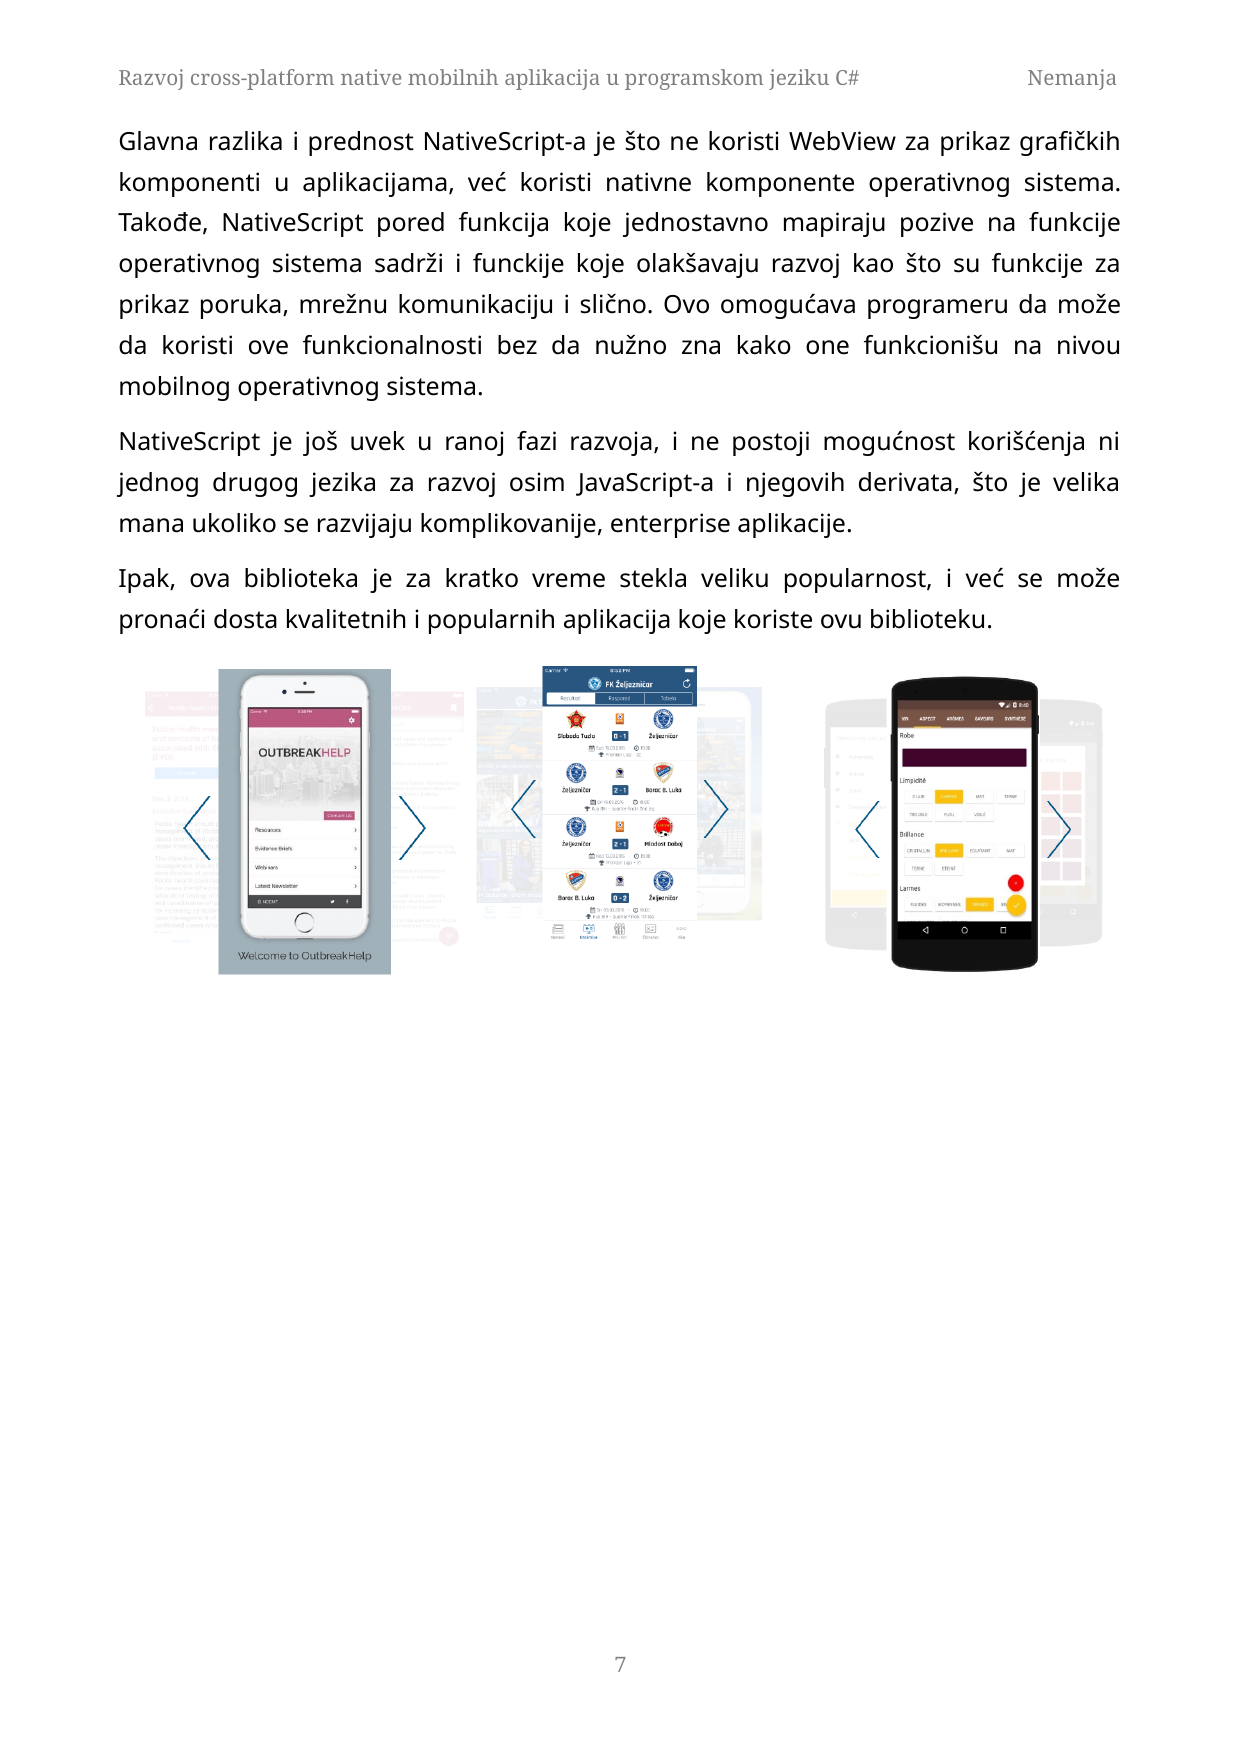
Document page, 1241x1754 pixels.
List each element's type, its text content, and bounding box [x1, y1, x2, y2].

text Ipak, ova biblioteka je za kratko vreme stekla veliku popularnost, i već se može pronaći dosta kvalitetnih i popularnih aplikacija koje koriste ovu biblioteku. [118, 561, 1122, 636]
picture [130, 646, 762, 980]
picture [804, 648, 1106, 992]
text Glavna razlika i prednost NativeScript-a je što ne koristi WebView za prikaz grafičkih komponenti u aplikacijama, već koristi nativne komponente operativnog sistema. Takođe, NativeScript pored funkcija koje jednostavno mapiraju pozive na funkcije operativnog sistema sadrži i funckije koje olakšavaju razvoj kao što su funkcije za prikaz poruka, mrežnu komunikaciju i slično. Ovo omogućava programeru da može da koristi ove funkcionalnosti bez da nužno zna kako one funkcionišu na nivou mobilnog operativnog sistema. [118, 123, 1122, 402]
text NativeScript je još uvek u ranoj fazi razvoja, i ne postoji mogućnost korišćenja ni jednog drugog jezika za razvoj osim JavaScript-a i njegovih derivata, što je velika mana ukoliko se razvijaju komplikovanije, enterprise aplikacije. [118, 424, 1122, 539]
